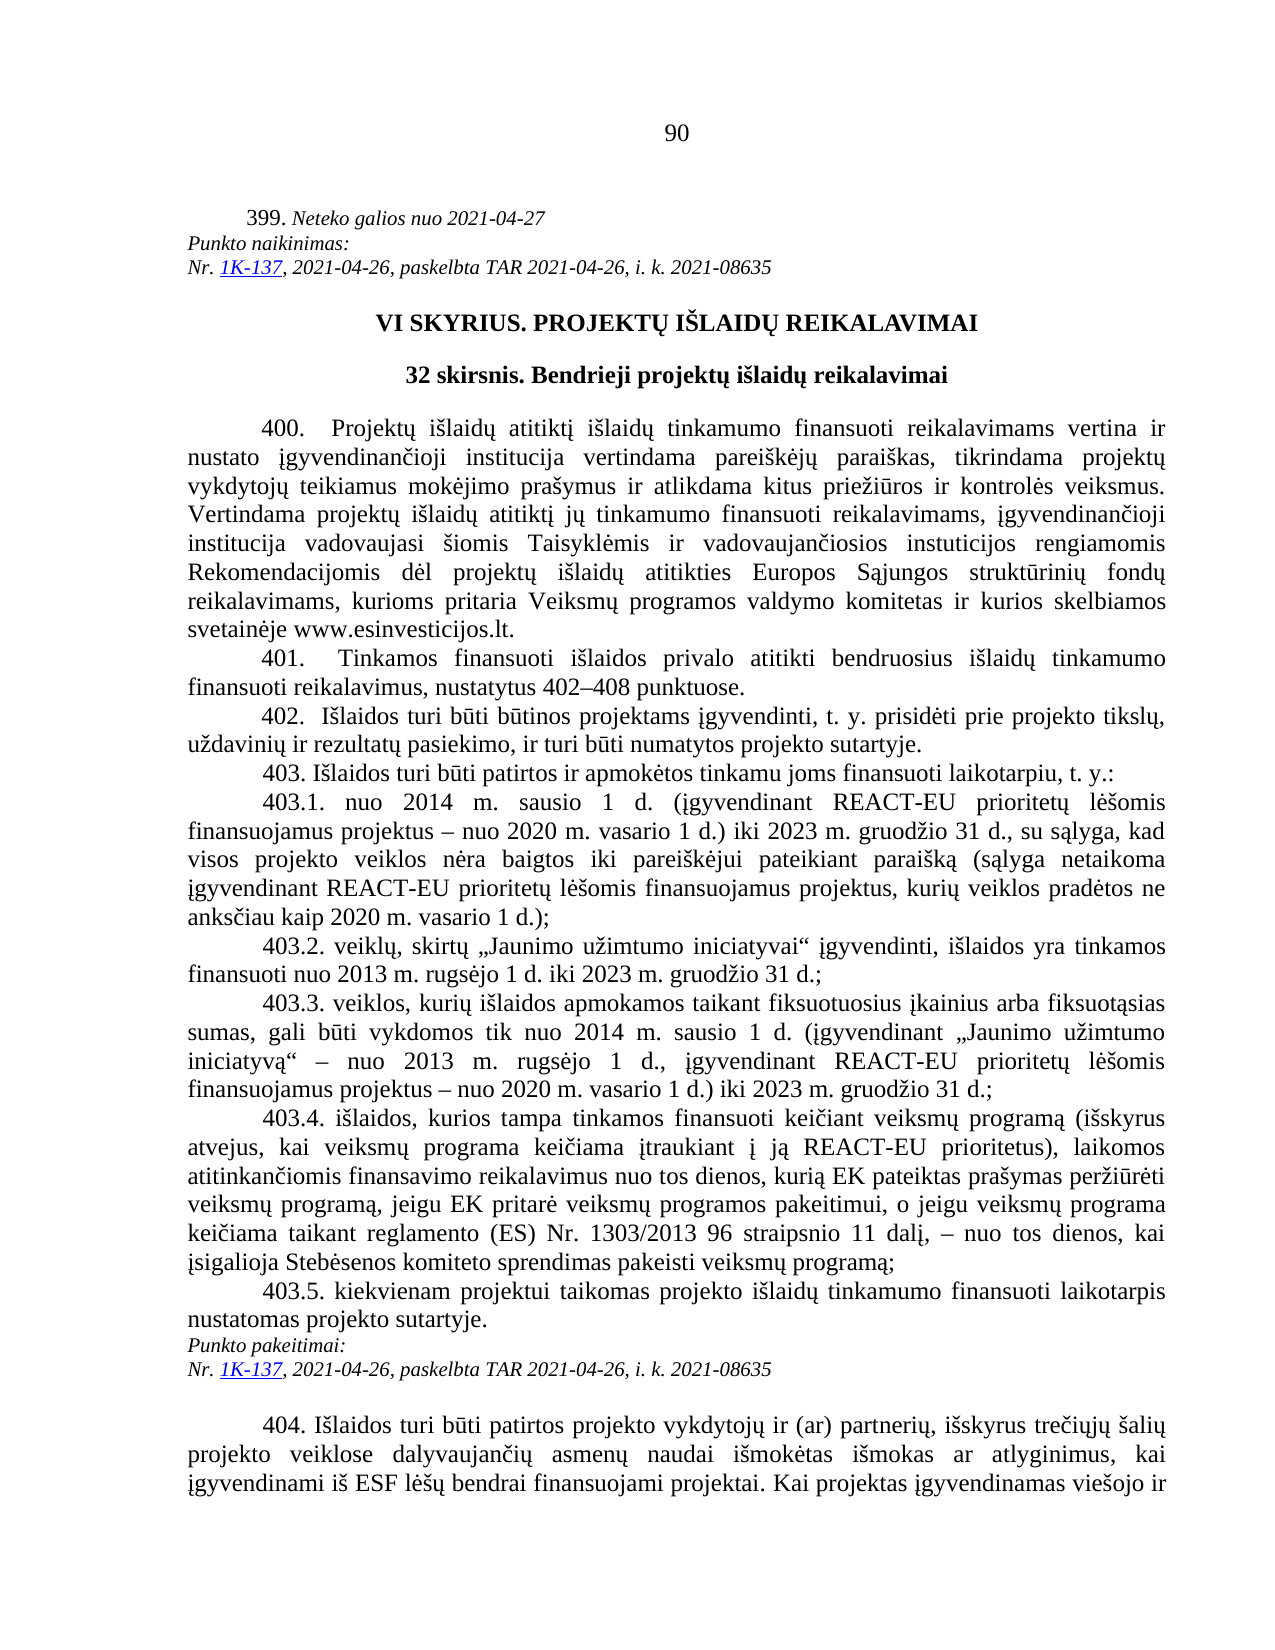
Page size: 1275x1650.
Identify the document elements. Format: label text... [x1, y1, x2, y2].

text 401. Tinkamos finansuoti išlaidos privalo atitikti bendruosius išlaidų tinkamumo finansuoti reikalavimus, nustatytus 402–408 punktuose. [187, 643, 1167, 701]
text 403.5. kiekvienam projektui taikomas projekto išlaidų tinkamumo finansuoti laikotarpis nustatomas projekto sutartyje. [187, 1276, 1167, 1333]
text Nr. 1K-137, 2021-04-26, paskelbta TAR 2021-04-26, i. k. 2021-08635 [187, 1357, 1167, 1381]
text Punkto naikinimas: [187, 231, 1167, 255]
text Nr. 1K-137, 2021-04-26, paskelbta TAR 2021-04-26, i. k. 2021-08635 [187, 255, 1167, 279]
text 404. Išlaidos turi būti patirtos projekto vykdytojų ir (ar) partnerių, išskyrus trečiųjų šalių projekto veiklose dalyvaujančių asmenų naudai išmokėtas išmokas ar atlyginimus, kai įgyvendinami iš ESF lėšų bendrai finansuojami projektai. Kai projektas įgyvendinamas viešojo ir [187, 1410, 1167, 1496]
subtitle 32 skirsnis. Bendrieji projektų išlaidų reikalavimai [246, 360, 1107, 389]
text 399. Neteko galios nuo 2021-04-27 [187, 204, 1167, 231]
text 403.1. nuo 2014 m. sausio 1 d. (įgyvendinant REACT-EU prioritetų lėšomis finansuojamus projektus – nuo 2020 m. vasario 1 d.) iki 2023 m. gruodžio 31 d., su sąlyga, kad visos projekto veiklos nėra baigtos iki pareiškėjui pateikiant paraišką (sąlyga netaikoma įgyvendinant REACT-EU prioritetų lėšomis finansuojamus projektus, kurių veiklos pradėtos ne anksčiau kaip 2020 m. vasario 1 d.); [187, 787, 1167, 931]
text VI SKYRIUS. PROJEKTŲ IŠLAIDŲ REIKALAVIMAI [246, 308, 1107, 336]
text 403.4. išlaidos, kurios tampa tinkamos finansuoti keičiant veiksmų programą (išskyrus atvejus, kai veiksmų programa keičiama įtraukiant į ją REACT-EU prioritetus), laikomos atitinkančiomis finansavimo reikalavimus nuo tos dienos, kurią EK pateiktas prašymas peržiūrėti veiksmų programą, jeigu EK pritarė veiksmų programos pakeitimui, o jeigu veiksmų programa keičiama taikant reglamento (ES) Nr. 1303/2013 96 straipsnio 11 dalį, – nuo tos dienos, kai įsigalioja Stebėsenos komiteto sprendimas pakeisti veiksmų programą; [187, 1103, 1167, 1276]
text Punkto pakeitimai: [187, 1333, 1167, 1357]
text 403. Išlaidos turi būti patirtos ir apmokėtos tinkamu joms finansuoti laikotarpiu, t. y.: [187, 758, 1167, 787]
text 402. Išlaidos turi būti būtinos projektams įgyvendinti, t. y. prisidėti prie projekto tikslų, uždavinių ir rezultatų pasiekimo, ir turi būti numatytos projekto sutartyje. [187, 701, 1167, 758]
text 403.2. veiklų, skirtų „Jaunimo užimtumo iniciatyvai“ įgyvendinti, išlaidos yra tinkamos finansuoti nuo 2013 m. rugsėjo 1 d. iki 2023 m. gruodžio 31 d.; [187, 931, 1167, 988]
text 400. Projektų išlaidų atitiktį išlaidų tinkamumo finansuoti reikalavimams vertina ir nustato įgyvendinančioji institucija vertindama pareiškėjų paraiškas, tikrindama projektų vykdytojų teikiamus mokėjimo prašymus ir atlikdama kitus priežiūros ir kontrolės veiksmus. Vertindama projektų išlaidų atitiktį jų tinkamumo finansuoti reikalavimams, įgyvendinančioji institucija vadovaujasi šiomis Taisyklėmis ir vadovaujančiosios instuticijos rengiamomis Rekomendacijomis dėl projektų išlaidų atitikties Europos Sąjungos struktūrinių fondų reikalavimams, kurioms pritaria Veiksmų programos valdymo komitetas ir kurios skelbiamos svetainėje www.esinvesticijos.lt. [187, 413, 1167, 643]
text 403.3. veiklos, kurių išlaidos apmokamos taikant fiksuotuosius įkainius arba fiksuotąsias sumas, gali būti vykdomos tik nuo 2014 m. sausio 1 d. (įgyvendinant „Jaunimo užimtumo iniciatyvą“ – nuo 2013 m. rugsėjo 1 d., įgyvendinant REACT-EU prioritetų lėšomis finansuojamus projektus – nuo 2020 m. vasario 1 d.) iki 2023 m. gruodžio 31 d.; [187, 988, 1167, 1103]
